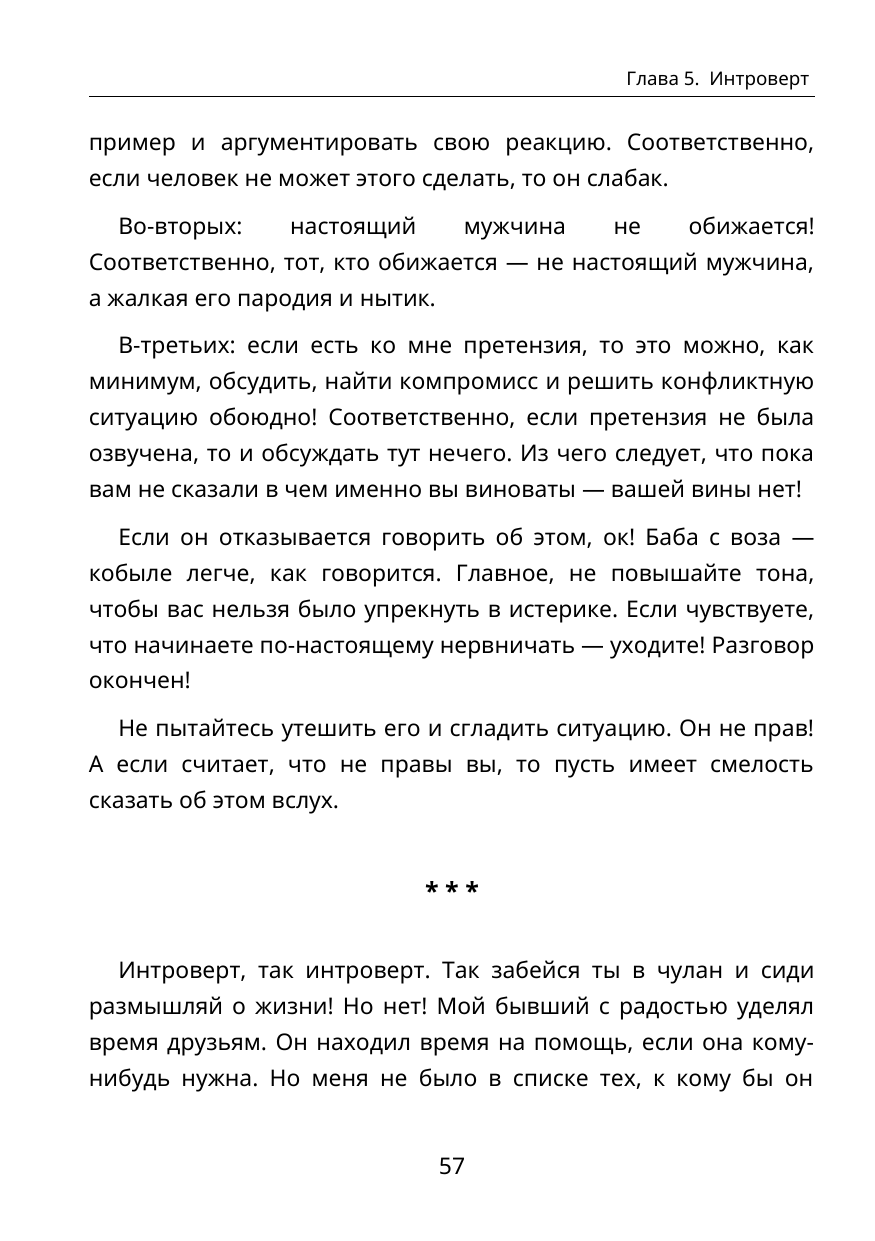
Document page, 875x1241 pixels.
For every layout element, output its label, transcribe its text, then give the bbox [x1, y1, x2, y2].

text Во-вторых: настоящий мужчина не обижается! Соответственно, тот, кто обижается — не настоящий мужчина, а жалкая его пародия и нытик. [88, 210, 815, 313]
text Если он отказывается говорить об этом, ок! Баба с воза — кобыле легче, как говорится. Главное, не повышайте тона, чтобы вас нельзя было упрекнуть в истерике. Если чувствуете, что начинаете по-настоящему нервничать — уходите! Разговор окончен! [88, 521, 815, 696]
text Не пытайтесь утешить его и сгладить ситуацию. Он не прав! А если считает, что не правы вы, то пусть имеет смелость сказать об этом вслух. [88, 712, 815, 815]
text пример и аргументировать свою реакцию. Соответственно, если человек не может этого сделать, то он слабак. [88, 126, 815, 193]
subtitle * * * [88, 873, 815, 907]
text Интроверт, так интроверт. Так забейся ты в чулан и сиди размышляй о жизни! Но нет! Мой бывший с радостью уделял время друзьям. Он находил время на помощь, если она кому-нибудь нужна. Но меня не было в списке тех, к кому бы он [88, 954, 815, 1093]
text В-третьих: если есть ко мне претензия, то это можно, как минимум, обсудить, найти компромисс и решить конфликтную ситуацию обоюдно! Соответственно, если претензия не была озвучена, то и обсуждать тут нечего. Из чего следует, что пока вам не сказали в чем именно вы виноваты — вашей вины нет! [88, 329, 815, 504]
